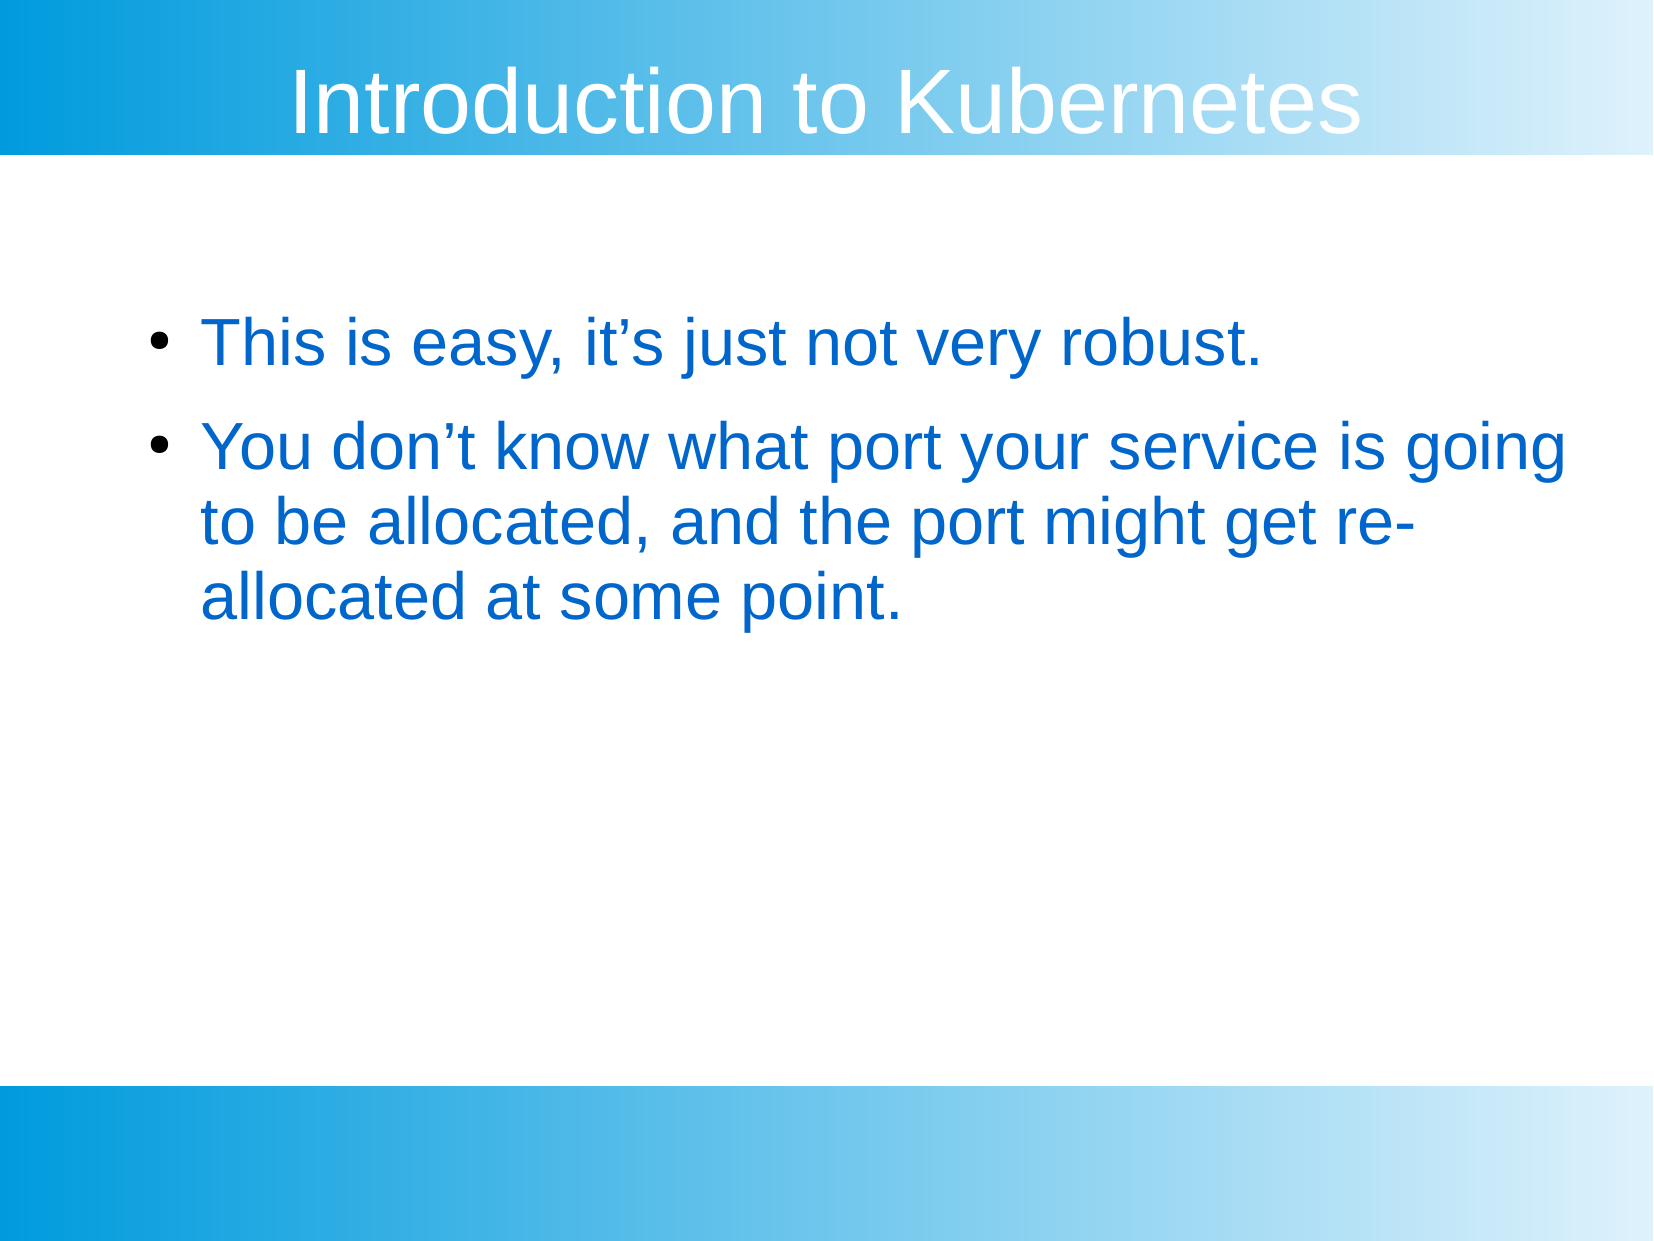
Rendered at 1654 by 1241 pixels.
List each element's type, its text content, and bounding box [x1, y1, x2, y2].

list This is easy, it’s just not very robust. You don’t know what port your service is going to be allocated, and the port might get re-allocated at some point. [129, 200, 1619, 667]
title Introduction to Kubernetes [82, 49, 1571, 155]
